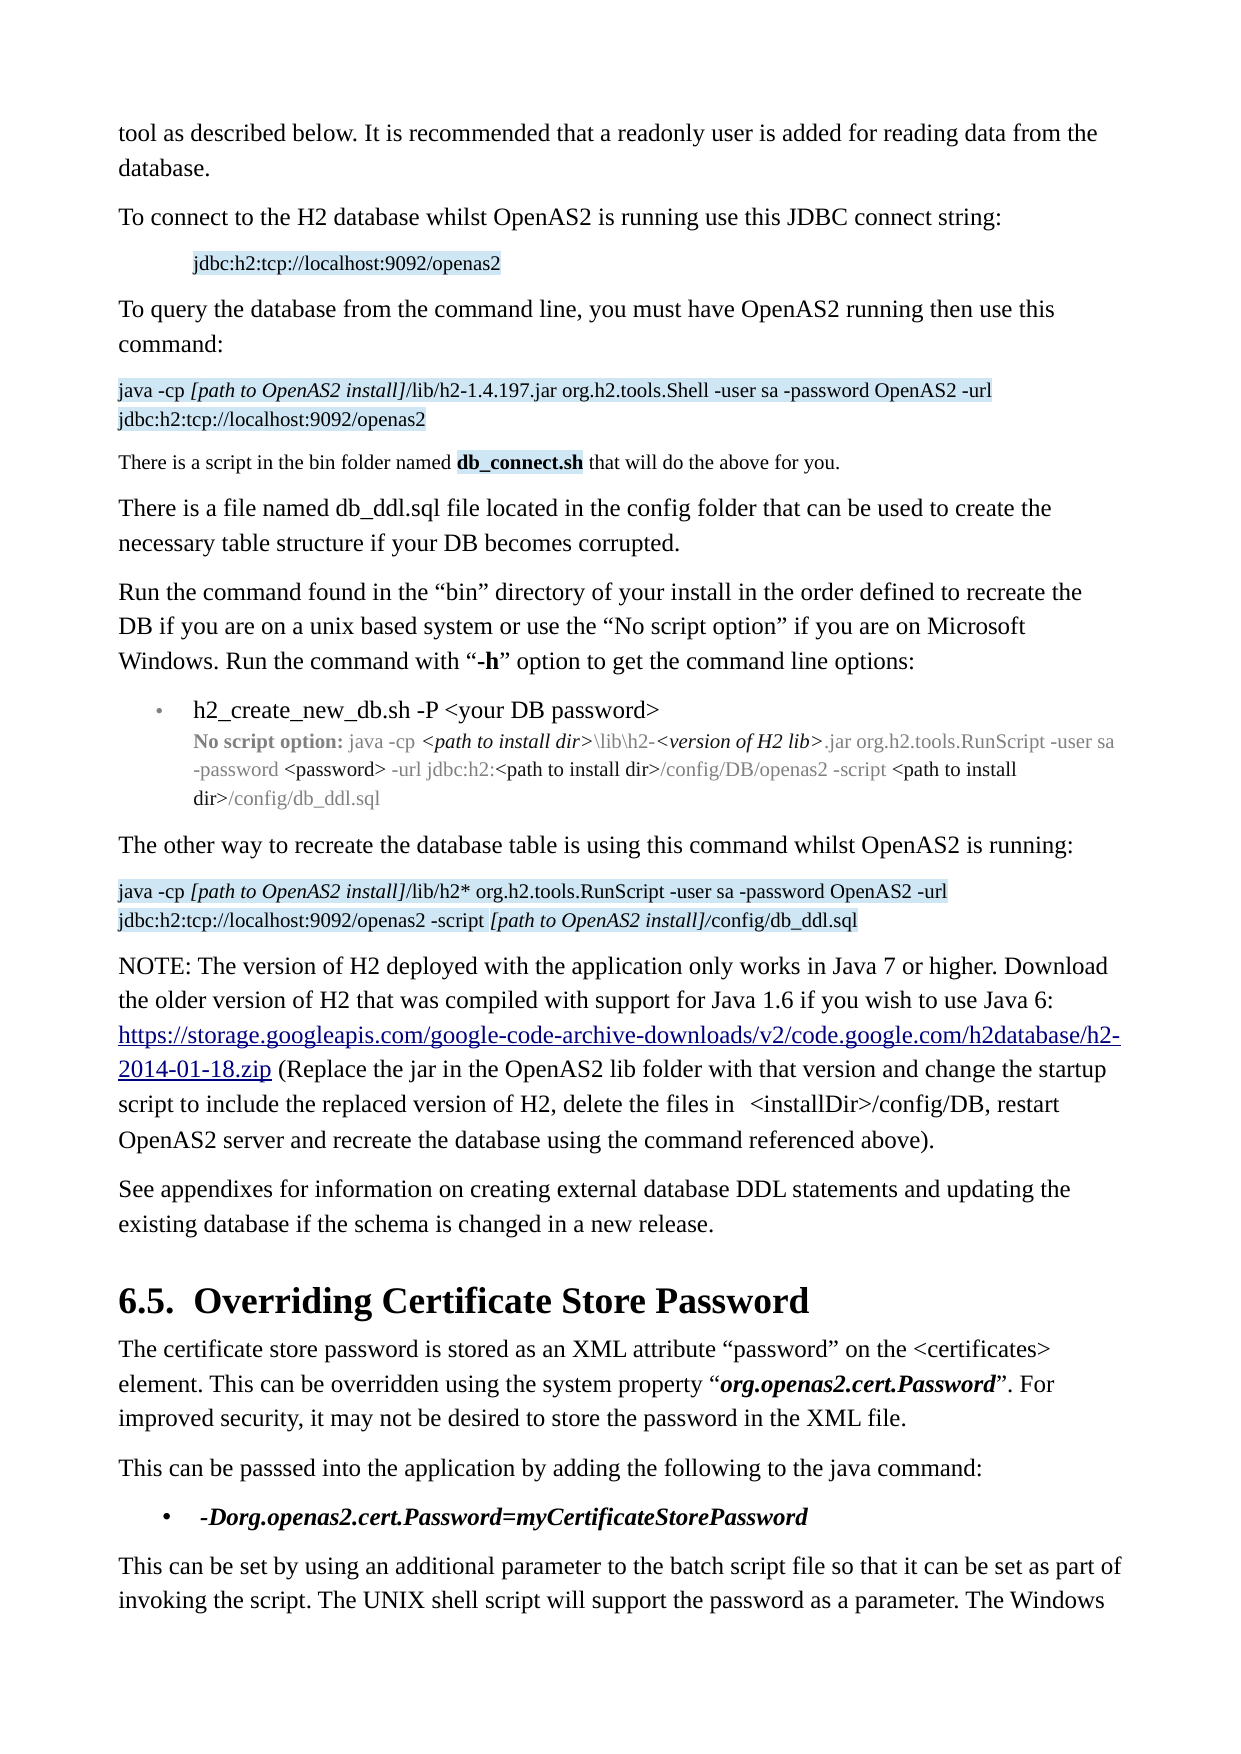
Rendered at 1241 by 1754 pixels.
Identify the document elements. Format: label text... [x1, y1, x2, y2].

text To query the database from the command line, you must have OpenAS2 running then use this command: [118, 294, 1122, 357]
text tool as described below. It is recommended that a readonly user is added for reading data from the database. [118, 118, 1122, 181]
text java -cp [path to OpenAS2 install]/lib/h2* org.h2.tools.RunScript -user sa -password OpenAS2 -url jdbc:h2:tcp://localhost:9092/openas2 -script [path to OpenAS2 install]/config/db_ddl.sql [118, 879, 1122, 932]
text NOTE: The version of H2 deployed with the application only works in Java 7 or higher. Download the older version of H2 that was compiled with support for Java 1.6 if you wish to use Java 6: https://storage.googleapis.com/google-code-archive-downloads/v2/code.google.com/h2database/h2-2014-01-18.zip (Replace the jar in the OpenAS2 lib folder with that version and change the startup script to include the replaced version of H2, delete the files in <installDir>/config/DB, restart OpenAS2 server and recreate the database using the command referenced above). [118, 951, 1122, 1154]
text java -cp [path to OpenAS2 install]/lib/h2-1.4.197.jar org.h2.tools.Shell -user sa -password OpenAS2 -url jdbc:h2:tcp://localhost:9092/openas2 [118, 378, 1122, 431]
text There is a file named db_ddl.sql file located in the config folder that can be used to create the necessary table structure if your DB becomes corrupted. [118, 493, 1122, 557]
text The other way to recreate the database table is using this command whilst OpenAS2 is running: [118, 830, 1122, 858]
list h2_create_new_db.sh -P <your DB password> No script option: java -cp <path to install dir>\lib\h2-<version of H2 lib>.jar org.h2.tools.RunScript -user sa -password <password> -url jdbc:h2:<path to install dir>/config/DB/openas2 -script <path to install dir>/config/db_ddl.sql [156, 695, 1122, 810]
text To connect to the H2 database whilst OpenAS2 is running use this JDBC connect string: [118, 202, 1122, 230]
text Run the command found in the “bin” directory of your install in the order defined to recreate the DB if you are on a unix based system or use the “No script option” if you are on Microsoft Windows. Run the command with “-h” option to get the command line options: [118, 577, 1122, 675]
text See appendixes for information on creating external database DDL statements and updating the existing database if the schema is changed in a new release. [118, 1174, 1122, 1238]
text This can be passsed into the application by adding the following to the java command: [118, 1453, 1122, 1481]
subtitle Overriding Certificate Store Password [118, 1279, 1122, 1322]
text jdbc:h2:tcp://localhost:9092/openas2 [193, 251, 1122, 275]
text This can be set by using an additional parameter to the batch script file so that it can be set as part of invoking the script. The UNIX shell script will support the password as a parameter. The Windows [118, 1551, 1122, 1614]
list -Dorg.openas2.cert.Password=myCertificateStorePassword [162, 1502, 1122, 1530]
text There is a script in the bin folder named db_connect.sh that will do the above for you. [118, 450, 1122, 474]
text The certificate store password is stored as an XML attribute “password” on the <certificates> element. This can be overridden using the system property “org.openas2.cert.Password”. For improved security, it may not be desired to store the password in the XML file. [118, 1334, 1122, 1432]
